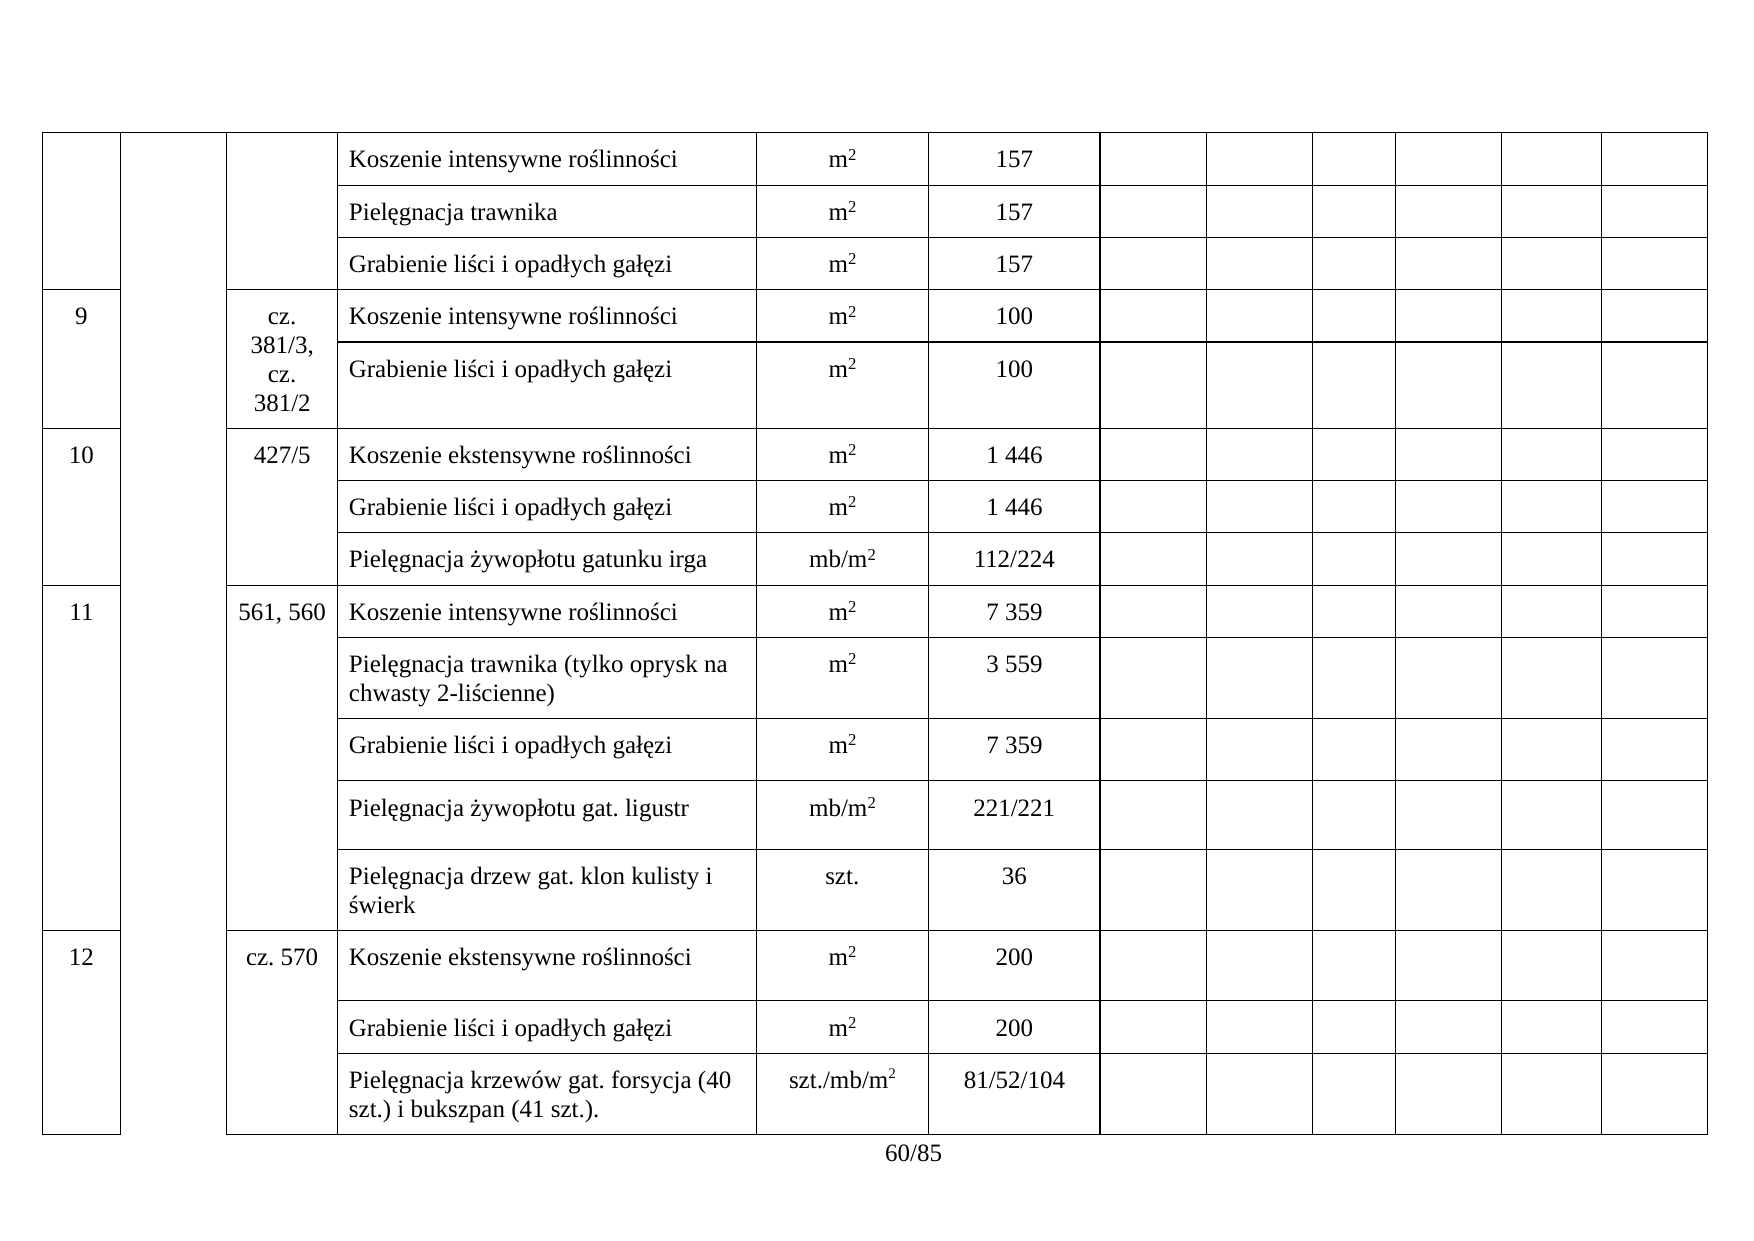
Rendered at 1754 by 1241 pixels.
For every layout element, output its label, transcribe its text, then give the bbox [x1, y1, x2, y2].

table_cell Grabienie liści i opadłych gałęzi [338, 343, 756, 428]
table_cell [1101, 586, 1206, 637]
table_cell [1502, 533, 1601, 584]
table_cell [1101, 343, 1206, 428]
table_cell [1502, 481, 1601, 532]
table_cell [1313, 931, 1395, 1000]
table_cell [1396, 186, 1501, 237]
table_cell 7 359 [929, 586, 1099, 637]
table_cell [1101, 1054, 1206, 1134]
table_cell [1396, 638, 1501, 718]
table_cell [1101, 429, 1206, 480]
table_cell [1502, 133, 1601, 184]
table_cell [1502, 781, 1601, 849]
table_cell [1396, 931, 1501, 1000]
table_cell szt./mb/m2 [757, 1054, 928, 1134]
table_cell [1396, 481, 1501, 532]
table_cell [1101, 238, 1206, 289]
table_cell [1602, 1054, 1707, 1134]
table_cell [1602, 429, 1707, 480]
table_cell [1313, 1054, 1395, 1134]
table_cell [1207, 719, 1312, 780]
table_cell [1396, 429, 1501, 480]
table_cell [1313, 638, 1395, 718]
table_cell Pielęgnacja drzew gat. klon kulisty i świerk [338, 850, 756, 930]
table_cell Grabienie liści i opadłych gałęzi [338, 719, 756, 780]
table_cell [1207, 1054, 1312, 1134]
table_cell [1396, 1001, 1501, 1053]
table_cell 1 446 [929, 481, 1099, 532]
table_cell [1396, 290, 1501, 341]
table_cell 157 [929, 133, 1099, 184]
table_cell Grabienie liści i opadłych gałęzi [338, 238, 756, 289]
table_cell 112/224 [929, 533, 1099, 584]
table_cell 561, 560 [227, 586, 337, 930]
table_cell [1313, 850, 1395, 930]
table_cell [1101, 290, 1206, 341]
table_cell [1101, 638, 1206, 718]
table_cell [1602, 638, 1707, 718]
table_cell [1101, 533, 1206, 584]
table_cell [1602, 343, 1707, 428]
table_cell m2 [757, 429, 928, 480]
table_cell [1396, 850, 1501, 930]
table_cell m2 [757, 133, 928, 184]
table_cell m2 [757, 1001, 928, 1053]
table_cell szt. [757, 850, 928, 930]
table_cell [1313, 133, 1395, 184]
table_cell [1602, 586, 1707, 637]
table_cell [1207, 343, 1312, 428]
table_cell 200 [929, 931, 1099, 1000]
table_cell [1313, 186, 1395, 237]
table_cell [1313, 586, 1395, 637]
table_cell [1313, 343, 1395, 428]
table_cell [43, 133, 120, 289]
table_cell 7 359 [929, 719, 1099, 780]
table_cell [1502, 429, 1601, 480]
table_cell [1502, 1001, 1601, 1053]
table_cell [1602, 931, 1707, 1000]
table_cell [1602, 719, 1707, 780]
table_cell 221/221 [929, 781, 1099, 849]
table_cell Pielęgnacja trawnika [338, 186, 756, 237]
table_cell [1101, 719, 1206, 780]
table_cell 3 559 [929, 638, 1099, 718]
table_cell Koszenie ekstensywne roślinności [338, 931, 756, 1000]
table_cell m2 [757, 343, 928, 428]
table_cell [1207, 238, 1312, 289]
table_cell [1313, 719, 1395, 780]
table_cell Koszenie intensywne roślinności [338, 586, 756, 637]
table_cell Koszenie ekstensywne roślinności [338, 429, 756, 480]
table_cell mb/m2 [757, 781, 928, 849]
table_cell 427/5 [227, 429, 337, 584]
table_cell [1207, 1001, 1312, 1053]
table_cell [1502, 719, 1601, 780]
table_cell m2 [757, 931, 928, 1000]
table_cell [1602, 533, 1707, 584]
table_cell [1207, 533, 1312, 584]
table_cell 36 [929, 850, 1099, 930]
table_cell m2 [757, 638, 928, 718]
table_cell 100 [929, 290, 1099, 341]
table_cell [1101, 781, 1206, 849]
table_cell [1101, 186, 1206, 237]
table_cell [1313, 481, 1395, 532]
table_cell Grabienie liści i opadłych gałęzi [338, 481, 756, 532]
table_cell [1602, 781, 1707, 849]
table_cell [1602, 133, 1707, 184]
table_cell [1313, 238, 1395, 289]
table_cell 10 [43, 429, 120, 584]
table_cell Pielęgnacja żywopłotu gat. ligustr [338, 781, 756, 849]
table_cell [1396, 133, 1501, 184]
table_cell [1207, 481, 1312, 532]
table_cell Pielęgnacja trawnika (tylko oprysk na chwasty 2-liścienne) [338, 638, 756, 718]
table_cell [1396, 343, 1501, 428]
table_cell Pielęgnacja krzewów gat. forsycja (40 szt.) i bukszpan (41 szt.). [338, 1054, 756, 1134]
table_cell [1502, 850, 1601, 930]
table_cell [1313, 1001, 1395, 1053]
table_cell [1502, 586, 1601, 637]
table_cell 81/52/104 [929, 1054, 1099, 1134]
table_cell [1602, 290, 1707, 341]
table_cell cz. 570 [227, 931, 337, 1134]
table_cell Koszenie intensywne roślinności [338, 290, 756, 341]
table_cell [1207, 931, 1312, 1000]
table_cell [1502, 290, 1601, 341]
table_cell [1502, 343, 1601, 428]
table_cell [1313, 429, 1395, 480]
table_cell 157 [929, 238, 1099, 289]
table_cell [1396, 1054, 1501, 1134]
table_cell [121, 133, 226, 1134]
table_cell Grabienie liści i opadłych gałęzi [338, 1001, 756, 1053]
table_cell [1602, 850, 1707, 930]
table_cell [1502, 1054, 1601, 1134]
table_cell mb/m2 [757, 533, 928, 584]
table_cell [1502, 638, 1601, 718]
table_cell [1602, 238, 1707, 289]
table_cell 1 446 [929, 429, 1099, 480]
table_cell m2 [757, 238, 928, 289]
table_cell [1101, 850, 1206, 930]
table_cell 200 [929, 1001, 1099, 1053]
table_cell m2 [757, 586, 928, 637]
table_cell 11 [43, 586, 120, 930]
table_cell m2 [757, 186, 928, 237]
table_cell [1602, 1001, 1707, 1053]
table_cell [1207, 133, 1312, 184]
table_cell 12 [43, 931, 120, 1134]
table_cell [227, 133, 337, 289]
table_cell [1396, 238, 1501, 289]
table_cell [1396, 781, 1501, 849]
table_cell [1207, 638, 1312, 718]
table_cell [1502, 238, 1601, 289]
table_cell [1207, 290, 1312, 341]
table_cell m2 [757, 719, 928, 780]
table_cell cz. 381/3, cz. 381/2 [227, 290, 337, 428]
table_cell 9 [43, 290, 120, 428]
table_cell m2 [757, 481, 928, 532]
table_cell [1313, 290, 1395, 341]
table_cell [1207, 186, 1312, 237]
table_cell [1101, 1001, 1206, 1053]
table_cell [1602, 481, 1707, 532]
table_cell [1207, 781, 1312, 849]
table_cell [1101, 481, 1206, 532]
table_cell Koszenie intensywne roślinności [338, 133, 756, 184]
table_cell [1502, 186, 1601, 237]
table_cell [1396, 586, 1501, 637]
table_cell [1207, 850, 1312, 930]
table_cell [1502, 931, 1601, 1000]
table_cell [1313, 781, 1395, 849]
table_cell [1207, 586, 1312, 637]
table_cell [1313, 533, 1395, 584]
table_cell [1207, 429, 1312, 480]
table_cell [1396, 533, 1501, 584]
table_cell [1101, 931, 1206, 1000]
table_cell 100 [929, 343, 1099, 428]
table_cell 157 [929, 186, 1099, 237]
table_cell [1396, 719, 1501, 780]
table_cell m2 [757, 290, 928, 341]
table_cell Pielęgnacja żywopłotu gatunku irga [338, 533, 756, 584]
table_cell [1602, 186, 1707, 237]
table_cell [1101, 133, 1206, 184]
